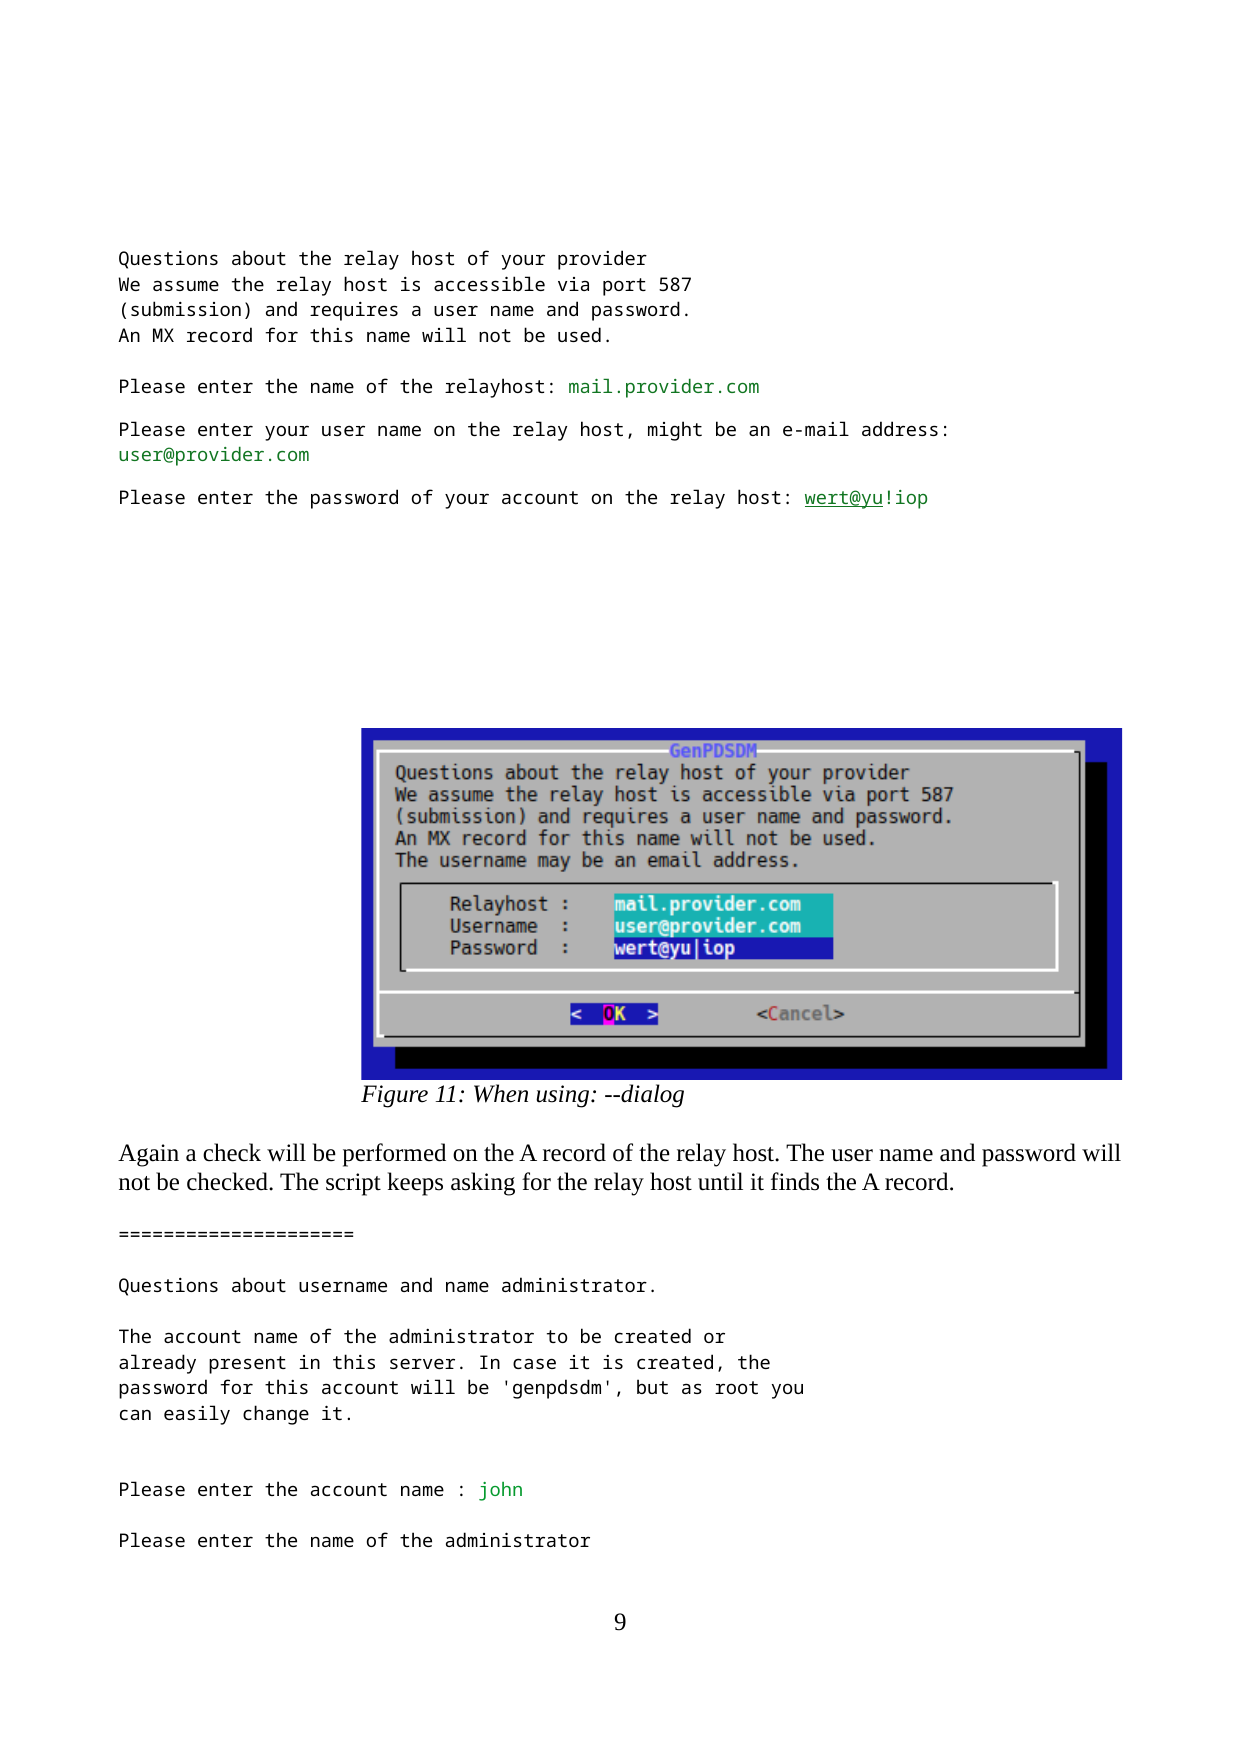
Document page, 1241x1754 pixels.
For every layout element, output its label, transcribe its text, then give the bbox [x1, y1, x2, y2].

text We assume the relay host is accessible via port 587 [118, 271, 1122, 297]
text password for this account will be 'genpdsdm', but as root you [118, 1375, 1122, 1400]
text Please enter the account name : john [118, 1477, 1122, 1502]
text An MX record for this name will not be used. [118, 322, 1122, 348]
text Questions about username and name administrator. [118, 1273, 1122, 1298]
picture [361, 728, 1123, 1080]
text Please enter the name of the relayhost: mail.provider.com [118, 373, 1122, 399]
text Please enter your user name on the relay host, might be an e-mail address: user@provider.com [118, 416, 1122, 467]
text Figure 11: When using: --dialog [361, 1080, 1122, 1108]
text ===================== [118, 1222, 1122, 1247]
text (submission) and requires a user name and password. [118, 297, 1122, 322]
text Questions about the relay host of your provider [118, 246, 1122, 271]
text Please enter the name of the administrator [118, 1528, 1122, 1553]
text Again a check will be performed on the A record of the relay host. The user name and password will not be checked. The script keeps asking for the relay host until it finds the A record. [118, 1138, 1122, 1196]
text Please enter the password of your account on the relay host: wert@yu!iop [118, 484, 1122, 509]
text can easily change it. [118, 1400, 1122, 1426]
text The account name of the administrator to be created or [118, 1324, 1122, 1349]
text already present in this server. In case it is created, the [118, 1349, 1122, 1375]
